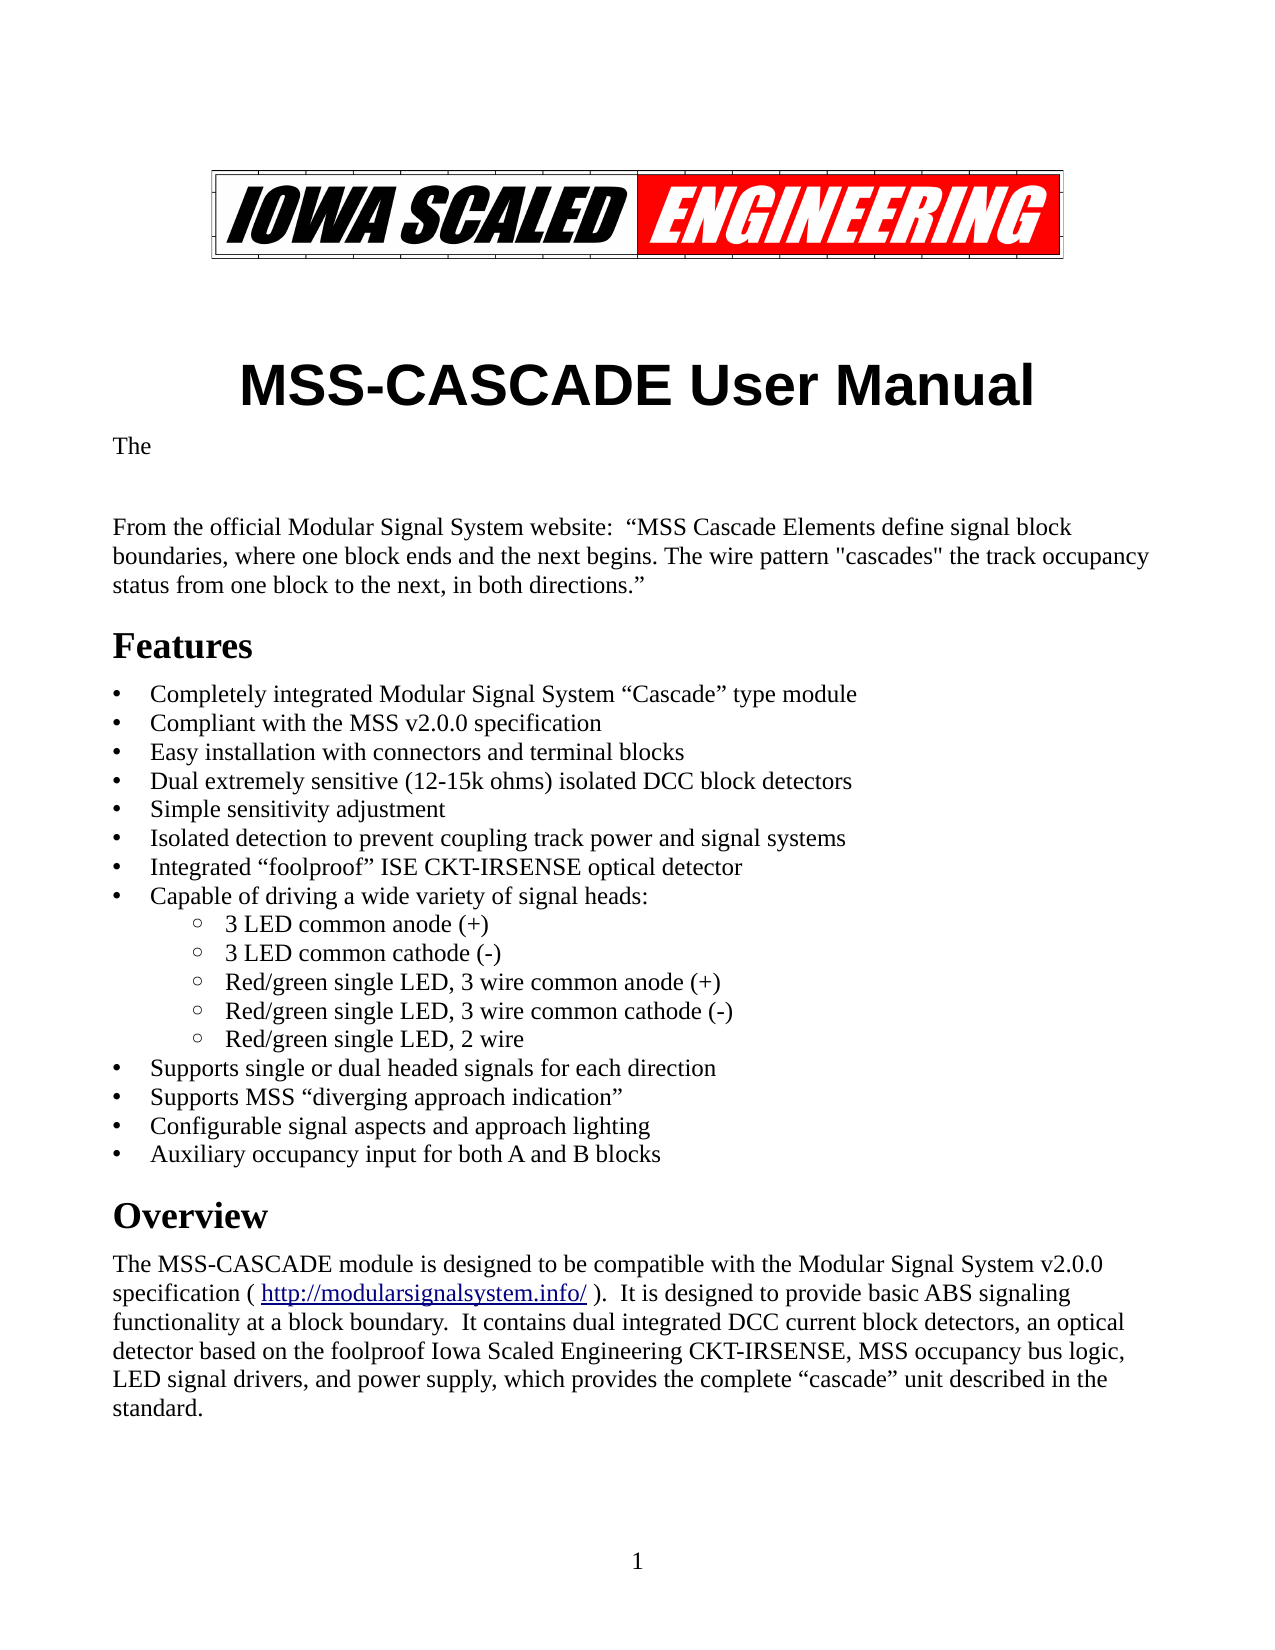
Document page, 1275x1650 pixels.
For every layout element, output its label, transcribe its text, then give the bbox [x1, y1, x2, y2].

subtitle Features [112, 623, 1162, 667]
list 3 LED common anode (+) [187, 909, 1162, 938]
list Auxiliary occupancy input for both A and B blocks [112, 1139, 1162, 1168]
list Easy installation with connectors and terminal blocks [112, 737, 1162, 766]
subtitle Overview [112, 1193, 1162, 1237]
list Dual extremely sensitive (12-15k ohms) isolated DCC block detectors [112, 766, 1162, 794]
list Configurable signal aspects and approach lighting [112, 1111, 1162, 1139]
list Red/green single LED, 2 wire [187, 1024, 1162, 1053]
list Red/green single LED, 3 wire common cathode (-) [187, 996, 1162, 1024]
text The [112, 431, 1162, 459]
list Compliant with the MSS v2.0.0 specification [112, 708, 1162, 737]
title MSS-CASCADE User Manual [112, 351, 1162, 418]
list Capable of driving a wide variety of signal heads: [112, 881, 1162, 909]
list 3 LED common cathode (-) [187, 938, 1162, 967]
list Isolated detection to prevent coupling track power and signal systems [112, 823, 1162, 852]
list Red/green single LED, 3 wire common anode (+) [187, 967, 1162, 996]
list Completely integrated Modular Signal System “Cascade” type module [112, 679, 1162, 708]
list Supports MSS “diverging approach indication” [112, 1082, 1162, 1111]
text The MSS-CASCADE module is designed to be compatible with the Modular Signal System v2.0.0 specification ( http://modularsignalsystem.info/ ). It is designed to provide basic ABS signaling functionality at a block boundary. It contains dual integrated DCC current block detectors, an optical detector based on the foolproof Iowa Scaled Engineering CKT-IRSENSE, MSS occupancy bus logic, LED signal drivers, and power supply, which provides the complete “cascade” unit described in the standard. [112, 1249, 1162, 1422]
picture [211, 170, 1064, 259]
text From the official Modular Signal System website: “MSS Cascade Elements define signal block boundaries, where one block ends and the next begins. The wire pattern "cascades" the track occupancy status from one block to the next, in both directions.” [112, 512, 1162, 598]
list Supports single or dual headed signals for each direction [112, 1053, 1162, 1082]
list Simple sensitivity adjustment [112, 794, 1162, 823]
list Integrated “foolproof” ISE CKT-IRSENSE optical detector [112, 852, 1162, 881]
